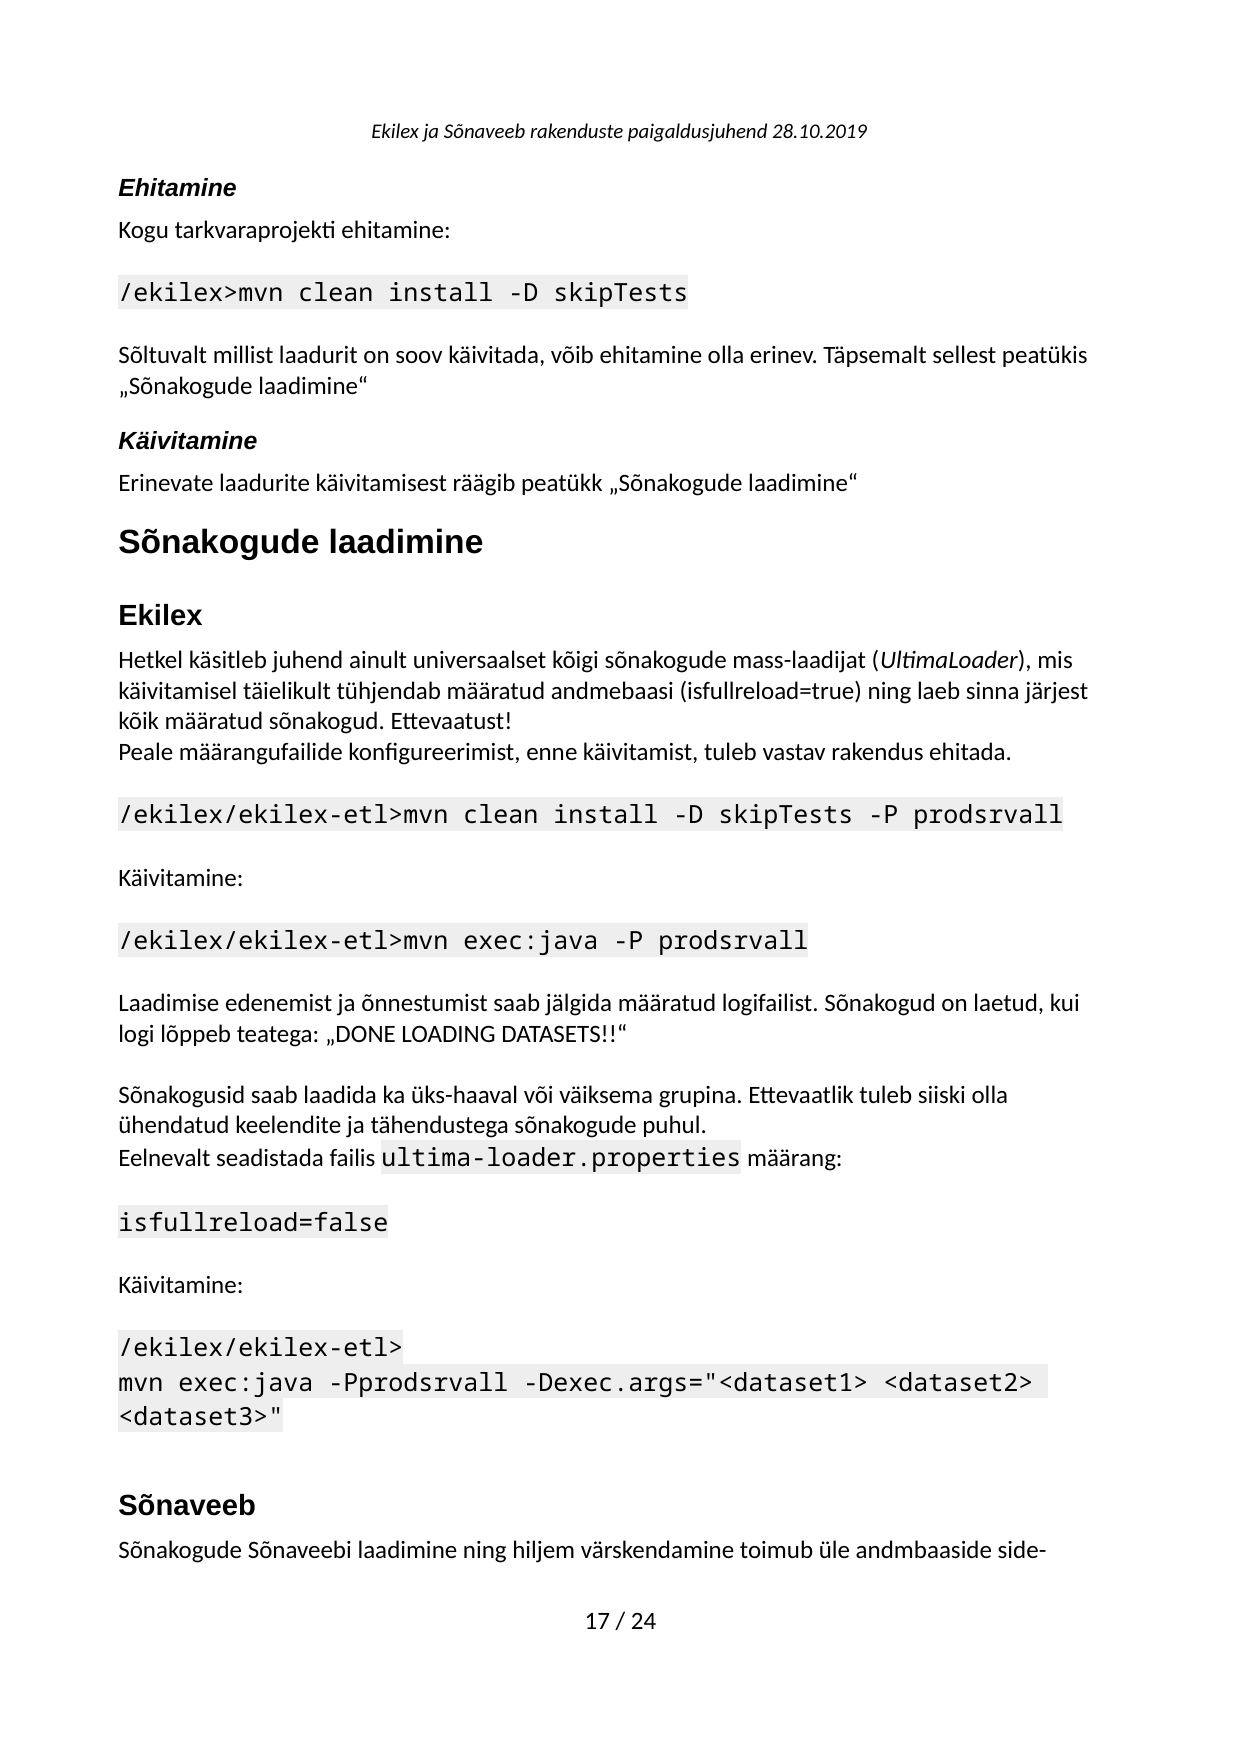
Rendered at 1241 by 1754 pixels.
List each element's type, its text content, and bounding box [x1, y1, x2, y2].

subtitle Ehitamine [118, 173, 1122, 202]
subtitle Sõnakogude laadimine [118, 522, 1122, 561]
text Eelnevalt seadistada failis ultima-loader.properties määrang: [118, 1140, 1122, 1174]
text Laadimise edenemist ja õnnestumist saab jälgida määratud logifailist. Sõnakogud on laetud, kui logi lõppeb teatega: „DONE LOADING DATASETS!!“ [118, 987, 1122, 1048]
subtitle Sõnaveeb [118, 1488, 1122, 1521]
text Sõnakogude Sõnaveebi laadimine ning hiljem värskendamine toimub üle andmbaaside side- [118, 1534, 1122, 1564]
text Peale määrangufailide konfigureerimist, enne käivitamist, tuleb vastav rakendus ehitada. [118, 736, 1122, 767]
text Kogu tarkvaraprojekti ehitamine: [118, 214, 1122, 244]
subtitle Käivitamine [118, 426, 1122, 454]
text Sõnakogusid saab laadida ka üks-haaval või väiksema grupina. Ettevaatlik tuleb siiski olla ühendatud keelendite ja tähendustega sõnakogude puhul. [118, 1079, 1122, 1140]
text Käivitamine: [118, 862, 1122, 892]
text /ekilex/ekilex-etl>mvn clean install -D skipTests -P prodsrvall [118, 797, 1122, 831]
text isfullreload=false [118, 1204, 1122, 1238]
text /ekilex/ekilex-etl>mvn exec:java -P prodsrvall [118, 923, 1122, 957]
subtitle Ekilex [118, 598, 1122, 632]
text Erinevate laadurite käivitamisest räägib peatükk „Sõnakogude laadimine“ [118, 467, 1122, 497]
text Käivitamine: [118, 1269, 1122, 1299]
text Sõltuvalt millist laadurit on soov käivitada, võib ehitamine olla erinev. Täpsemalt sellest peatükis „Sõnakogude laadimine“ [118, 340, 1122, 401]
text /ekilex>mvn clean install -D skipTests [118, 275, 1122, 309]
text mvn exec:java -Pprodsrvall -Dexec.args="<dataset1> <dataset2> <dataset3>" [118, 1364, 1122, 1432]
text /ekilex/ekilex-etl> [118, 1330, 1122, 1364]
text Hetkel käsitleb juhend ainult universaalset kõigi sõnakogude mass-laadijat (UltimaLoader), mis käivitamisel täielikult tühjendab määratud andmebaasi (isfullreload=true) ning laeb sinna järjest kõik määratud sõnakogud. Ettevaatust! [118, 644, 1122, 736]
